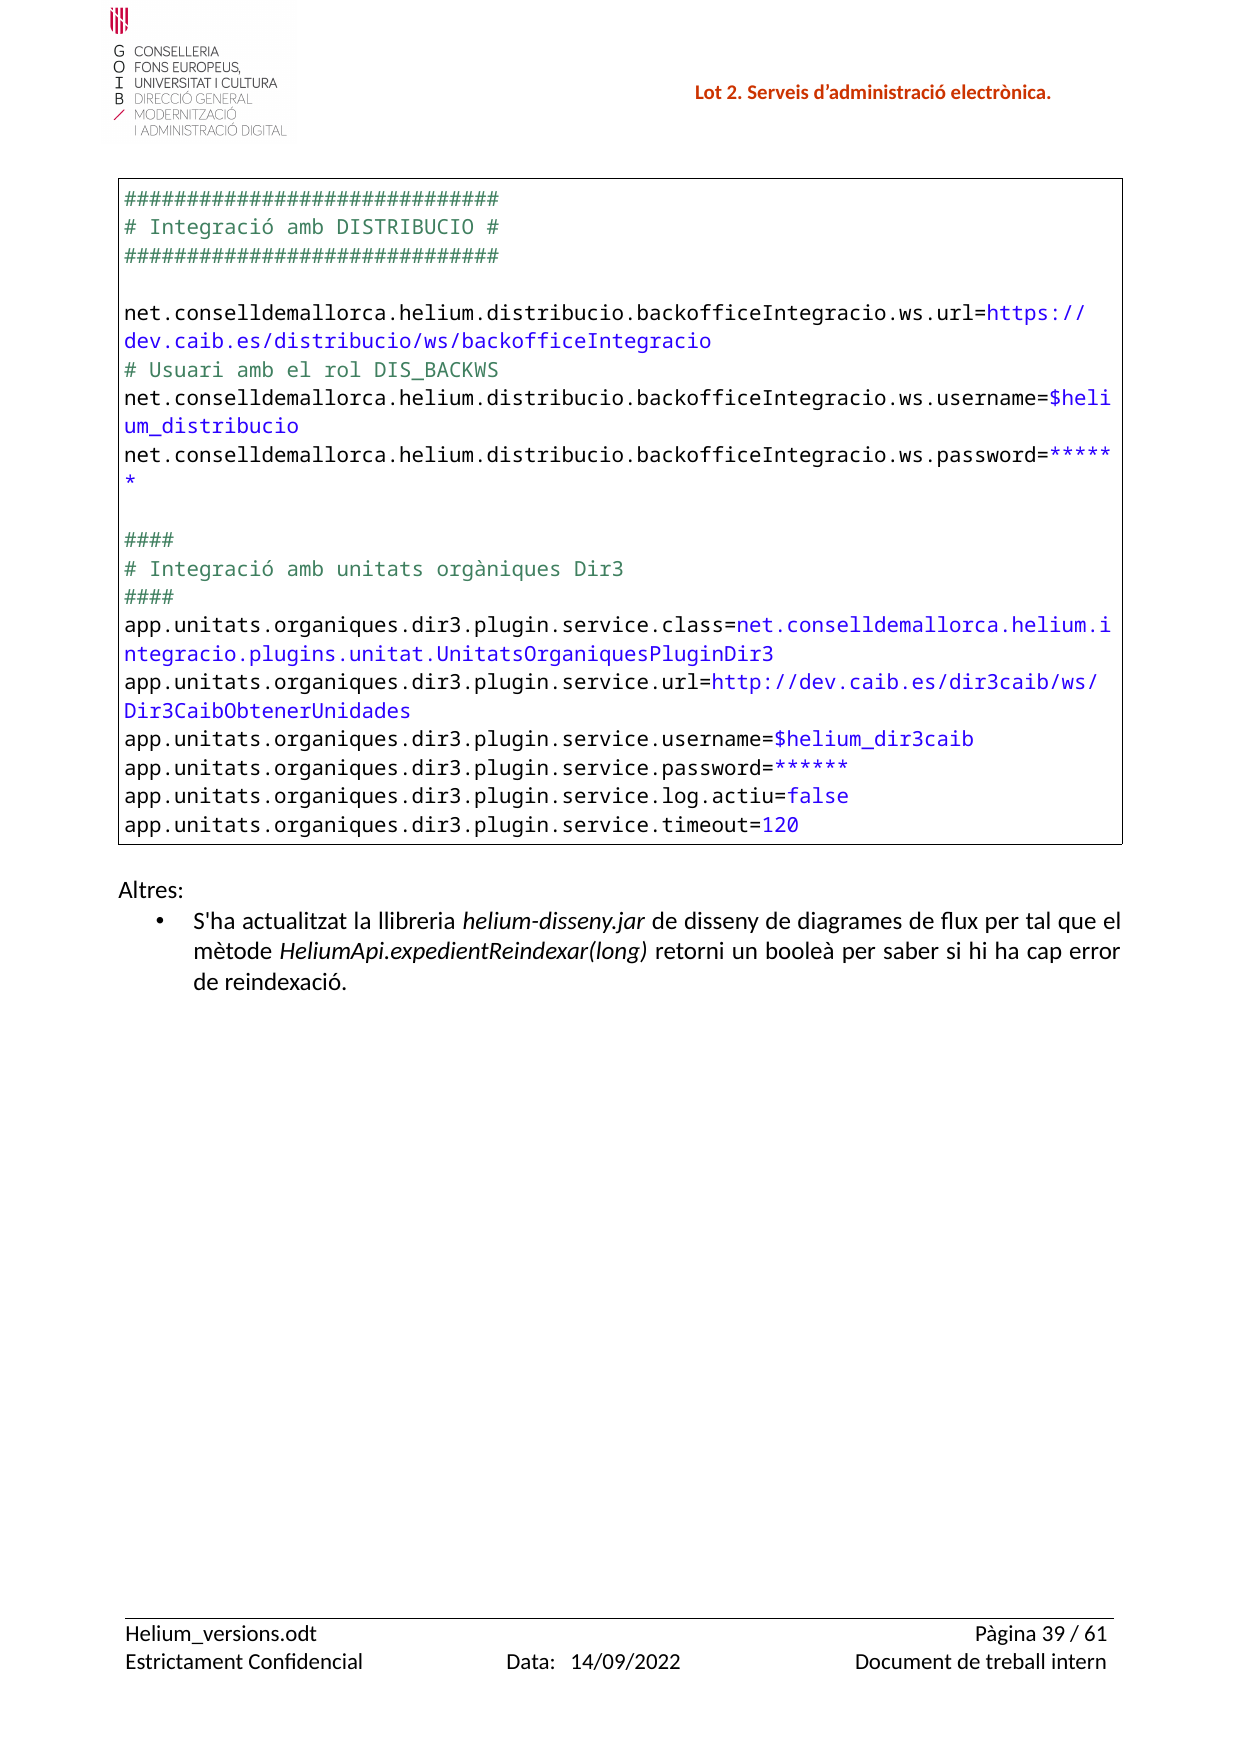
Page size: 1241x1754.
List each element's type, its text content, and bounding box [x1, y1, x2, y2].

text Altres: [118, 874, 1122, 905]
table_header ############################## # Integració amb DISTRIBUCIO # ############################## net.conselldemallorca.helium.distribucio.backofficeIntegracio.ws.url=https://dev.caib.es/distribucio/ws/backofficeIntegracio # Usuari amb el rol DIS_BACKWS net.conselldemallorca.helium.distribucio.backofficeIntegracio.ws.username=$helium_distribucio net.conselldemallorca.helium.distribucio.backofficeIntegracio.ws.password=****** #### # Integració amb unitats orgàniques Dir3 #### app.unitats.organiques.dir3.plugin.service.class=net.conselldemallorca.helium.integracio.plugins.unitat.UnitatsOrganiquesPluginDir3 app.unitats.organiques.dir3.plugin.service.url=http://dev.caib.es/dir3caib/ws/Dir3CaibObtenerUnidades app.unitats.organiques.dir3.plugin.service.username=$helium_dir3caib app.unitats.organiques.dir3.plugin.service.password=****** app.unitats.organiques.dir3.plugin.service.log.actiu=false app.unitats.organiques.dir3.plugin.service.timeout=120 [119, 179, 1122, 844]
picture [100, 0, 297, 144]
list S'ha actualitzat la llibreria helium-disseny.jar de disseny de diagrames de flux per tal que el mètode HeliumApi.expedientReindexar(long) retorni un booleà per saber si hi ha cap error de reindexació. [156, 905, 1122, 997]
